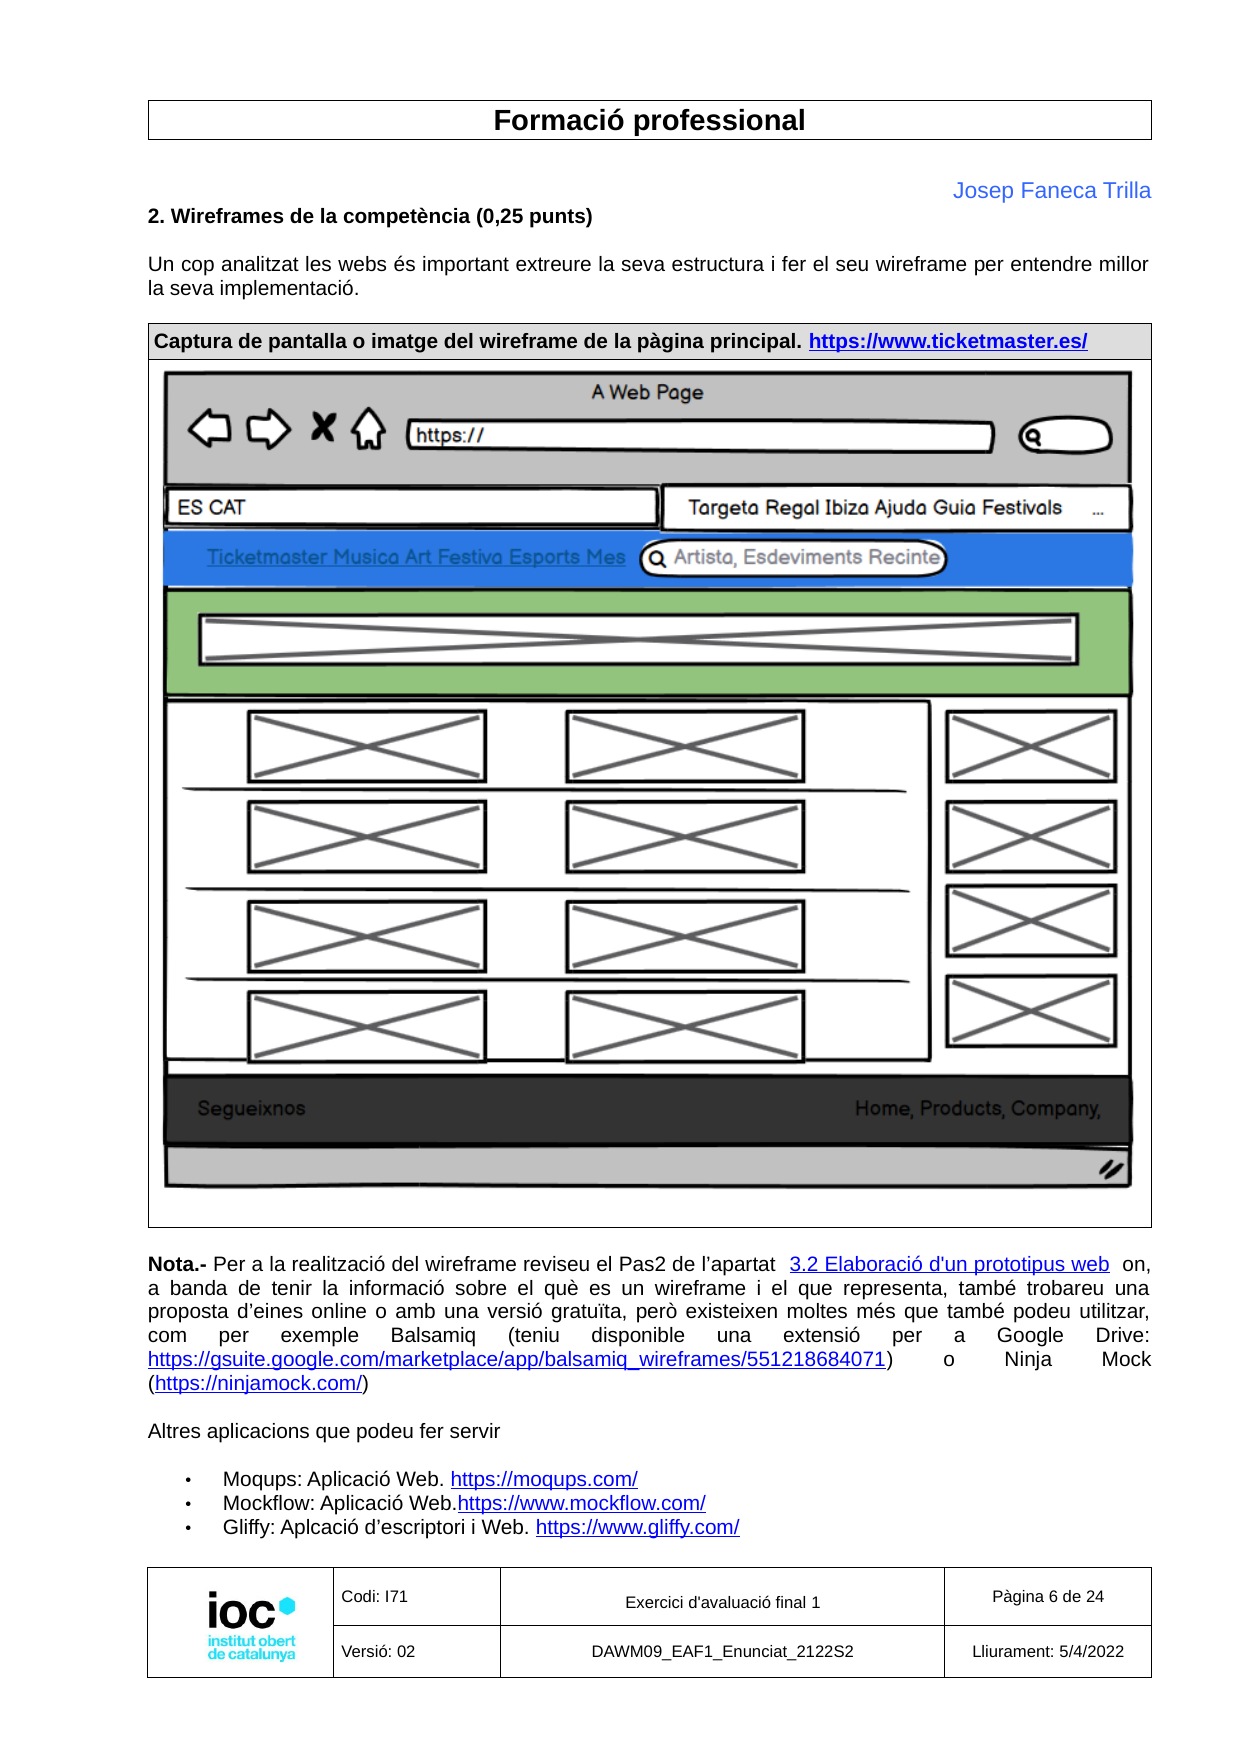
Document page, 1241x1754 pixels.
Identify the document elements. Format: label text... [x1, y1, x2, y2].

text Altres aplicacions que podeu fer servir [148, 1419, 1151, 1443]
list Mockflow: Aplicació Web.https://www.mockflow.com/ [185, 1491, 1151, 1515]
text Un cop analitzat les webs és important extreure la seva estructura i fer el seu wireframe per entendre millor la seva implementació. [148, 251, 1151, 299]
text 2. Wireframes de la competència (0,25 punts) [148, 203, 1151, 227]
table_header Captura de pantalla o imatge del wireframe de la pàgina principal. https://www.ticketmaster.es/ [149, 324, 1151, 359]
table_cell [1146, 365, 1151, 1197]
list Gliffy: Aplcació d’escriptori i Web. https://www.gliffy.com/ [185, 1515, 1151, 1539]
table_cell [149, 360, 1151, 364]
picture [153, 364, 1146, 1198]
table_cell [149, 365, 153, 1197]
text Nota.- Per a la realització del wireframe reviseu el Pas2 de l’apartat 3.2 Elaboració d'un prototipus web on, a banda de tenir la informació sobre el què es un wireframe i el que representa, també trobareu una proposta d’eines online o amb una versió gratuïta, però existeixen moltes més que també podeu utilitzar, com per exemple Balsamiq (teniu disponible una extensió per a Google Drive: https://gsuite.google.com/marketplace/app/balsamiq_wireframes/551218684071) o Ninja Mock (https://ninjamock.com/) [148, 1251, 1151, 1395]
table_cell [149, 1198, 1151, 1227]
list Moqups: Aplicació Web. https://moqups.com/ [185, 1467, 1151, 1491]
picture [195, 1577, 309, 1673]
